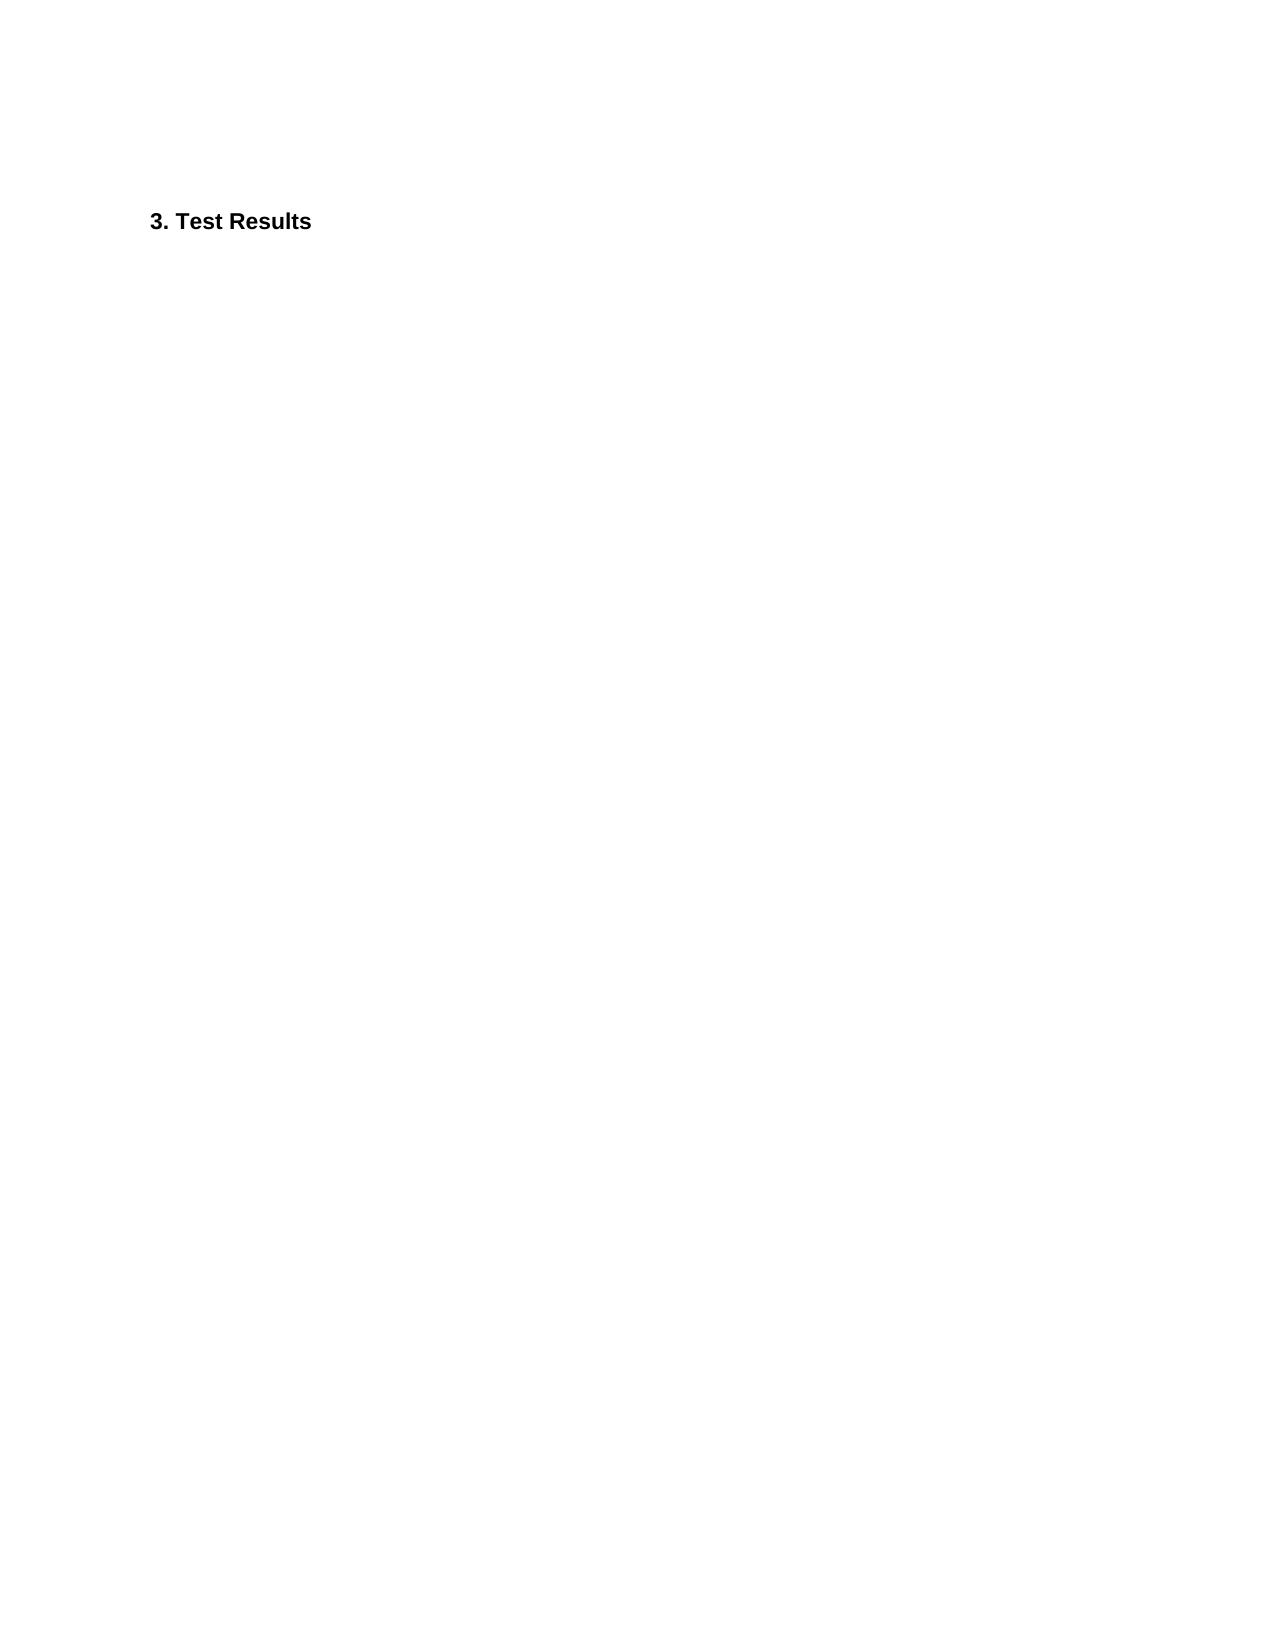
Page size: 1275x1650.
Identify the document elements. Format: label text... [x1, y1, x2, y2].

text 3. Test Results [150, 209, 1125, 234]
